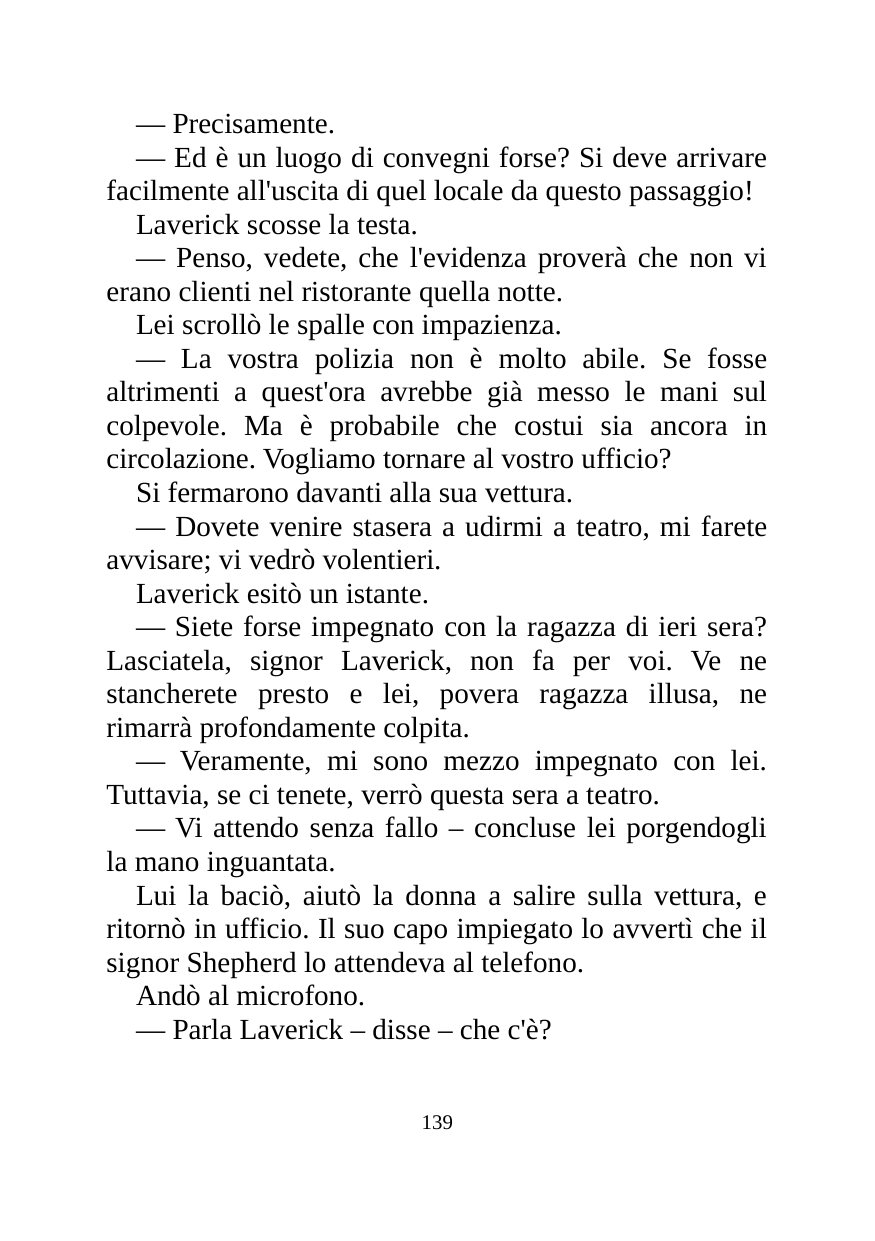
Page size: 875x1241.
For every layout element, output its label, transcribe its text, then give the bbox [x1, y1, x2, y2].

text — Precisamente. [106, 106, 768, 140]
text Lui la baciò, aiutò la donna a salire sulla vettura, e ritornò in ufficio. Il suo capo impiegato lo avvertì che il signor Shepherd lo attendeva al telefono. [106, 878, 768, 978]
text — Penso, vedete, che l'evidenza proverà che non vi erano clienti nel ristorante quella notte. [106, 240, 768, 307]
text Lei scrollò le spalle con impazienza. [106, 307, 768, 341]
text — Veramente, mi sono mezzo impegnato con lei. Tuttavia, se ci tenete, verrò questa sera a teatro. [106, 743, 768, 811]
text — Ed è un luogo di convegni forse? Si deve arrivare facilmente all'uscita di quel locale da questo passaggio! [106, 140, 768, 207]
text — Vi attendo senza fallo – concluse lei porgendogli la mano inguantata. [106, 811, 768, 878]
text Laverick esitò un istante. [106, 576, 768, 609]
text Andò al microfono. [106, 978, 768, 1012]
text — Parla Laverick – disse – che c'è? [106, 1012, 768, 1045]
text — Siete forse impegnato con la ragazza di ieri sera? Lasciatela, signor Laverick, non fa per voi. Ve ne stancherete presto e lei, povera ragazza illusa, ne rimarrà profondamente colpita. [106, 609, 768, 743]
text — La vostra polizia non è molto abile. Se fosse altrimenti a quest'ora avrebbe già messo le mani sul colpevole. Ma è probabile che costui sia ancora in circolazione. Vogliamo tornare al vostro ufficio? [106, 341, 768, 475]
text Laverick scosse la testa. [106, 207, 768, 240]
text Si fermarono davanti alla sua vettura. [106, 475, 768, 509]
text — Dovete venire stasera a udirmi a teatro, mi farete avvisare; vi vedrò volentieri. [106, 509, 768, 576]
